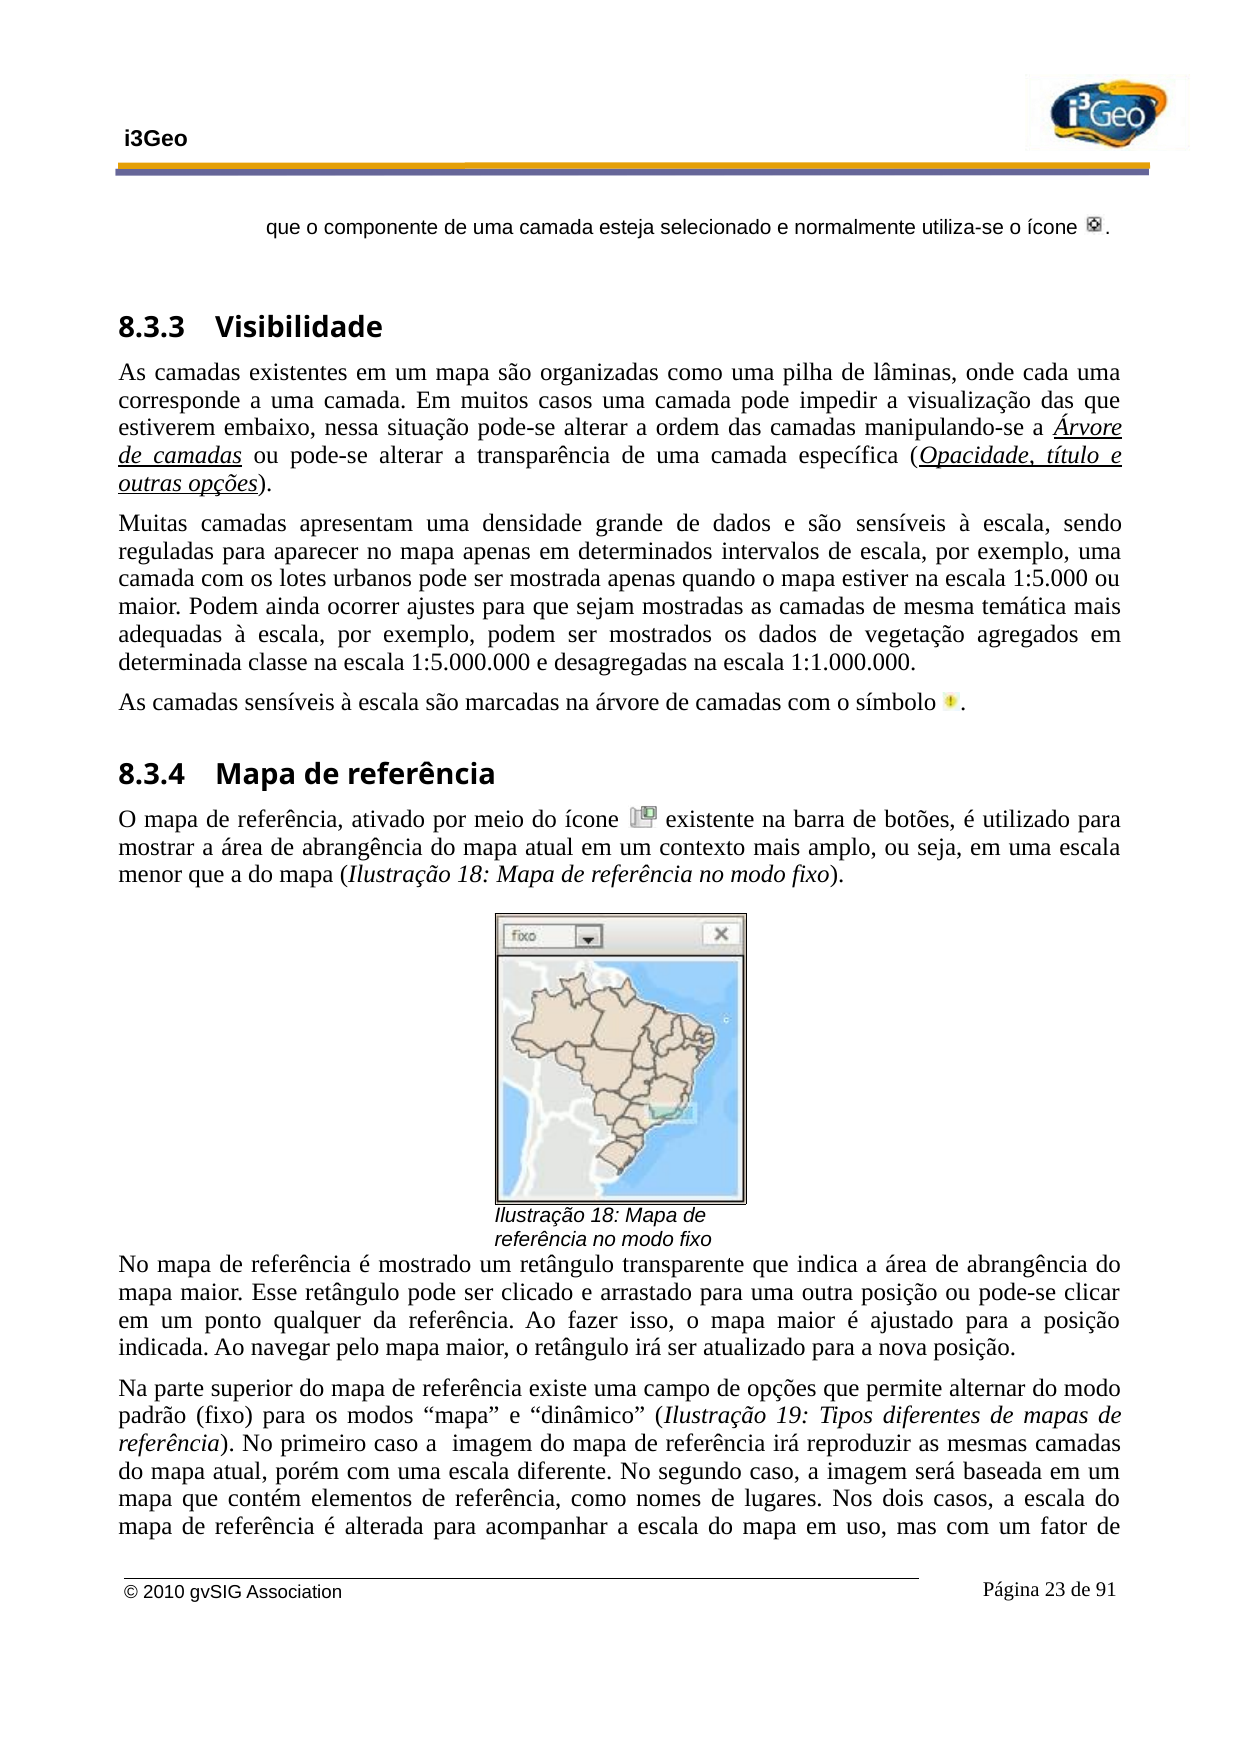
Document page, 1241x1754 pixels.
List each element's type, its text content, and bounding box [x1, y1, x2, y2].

subtitle Visibilidade [118, 306, 1122, 346]
picture [942, 692, 960, 711]
picture [628, 805, 658, 828]
text As camadas existentes em um mapa são organizadas como uma pilha de lâminas, onde cada uma corresponde a uma camada. Em muitos casos uma camada pode impedir a visualização das que estiverem embaixo, nessa situação pode-se alterar a ordem das camadas manipulando-se a Árvore de camadas ou pode-se alterar a transparência de uma camada específica (Opacidade, título e outras opções). [118, 358, 1122, 497]
text Ilustração 18: Mapa de referência no modo fixo [494, 1204, 746, 1250]
picture [1084, 214, 1105, 235]
text Na parte superior do mapa de referência existe uma campo de opções que permite alternar do modo padrão (fixo) para os modos “mapa” e “dinâmico” (Ilustração 19: Tipos diferentes de mapas de referência). No primeiro caso a imagem do mapa de referência irá reproduzir as mesmas camadas do mapa atual, porém com uma escala diferente. No segundo caso, a imagem será baseada em um mapa que contém elementos de referência, como nomes de lugares. Nos dois casos, a escala do mapa de referência é alterada para acompanhar a escala do mapa em uso, mas com um fator de [118, 1374, 1122, 1540]
text No mapa de referência é mostrado um retângulo transparente que indica a área de abrangência do mapa maior. Esse retângulo pode ser clicado e arrastado para uma outra posição ou pode-se clicar em um ponto qualquer da referência. Ao fazer isso, o mapa maior é ajustado para a posição indicada. Ao navegar pelo mapa maior, o retângulo irá ser atualizado para a nova posição. [118, 901, 1122, 1361]
picture [1025, 74, 1191, 151]
text As camadas sensíveis à escala são marcadas na árvore de camadas com o símbolo . [118, 688, 1122, 716]
subtitle Mapa de referência [118, 753, 1122, 793]
text Muitas camadas apresentam uma densidade grande de dados e são sensíveis à escala, sendo reguladas para aparecer no mapa apenas em determinados intervalos de escala, por exemplo, uma camada com os lotes urbanos pode ser mostrada apenas quando o mapa estiver na escala 1:5.000 ou maior. Podem ainda ocorrer ajustes para que sejam mostradas as camadas de mesma temática mais adequadas à escala, por exemplo, podem ser mostrados os dados de vegetação agregados em determinada classe na escala 1:5.000.000 e desagregadas na escala 1:1.000.000. [118, 509, 1122, 675]
picture [496, 914, 746, 1204]
text O mapa de referência, ativado por meio do ícone existente na barra de botões, é utilizado para mostrar a área de abrangência do mapa atual em um contexto mais amplo, ou seja, em uma escala menor que a do mapa (Ilustração 18: Mapa de referência no modo fixo). [118, 805, 1122, 888]
list que o componente de uma camada esteja selecionado e normalmente utiliza-se o ícone . [228, 214, 1122, 239]
